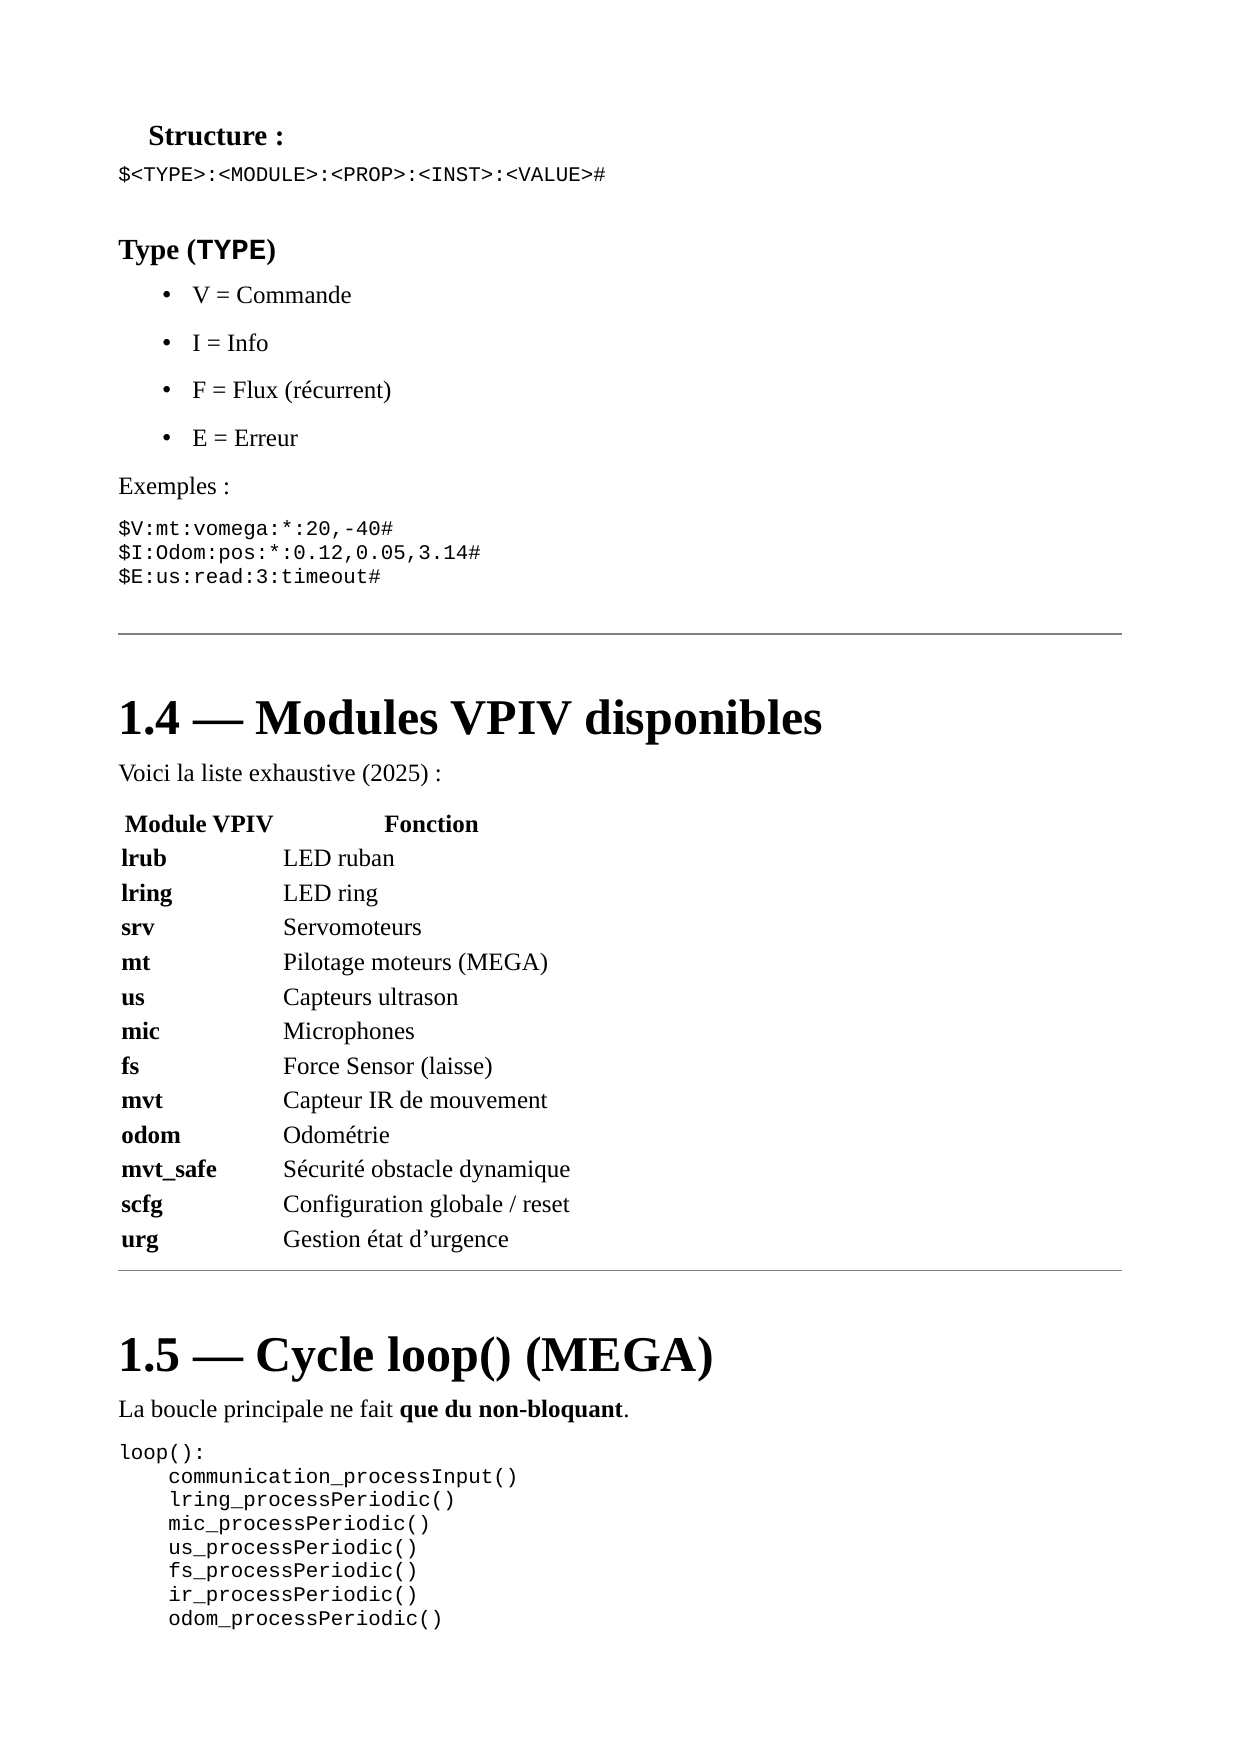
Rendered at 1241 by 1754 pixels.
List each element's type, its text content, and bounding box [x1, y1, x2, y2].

table_cell Odométrie [280, 1117, 583, 1152]
table_cell mic [118, 1013, 280, 1048]
text odom_processPeriodic() [118, 1608, 1122, 1631]
table_cell urg [118, 1221, 280, 1255]
text communication_processInput() [118, 1466, 1122, 1489]
text lring_processPeriodic() [118, 1489, 1122, 1513]
table_header Fonction [280, 806, 583, 840]
table_cell Sécurité obstacle dynamique [280, 1152, 583, 1186]
list I = Info [162, 328, 1122, 357]
text us_processPeriodic() [118, 1537, 1122, 1560]
table_cell Force Sensor (laisse) [280, 1048, 583, 1082]
text ir_processPeriodic() [118, 1584, 1122, 1608]
table_cell Capteur IR de mouvement [280, 1083, 583, 1117]
table_cell srv [118, 910, 280, 944]
list F = Flux (récurrent) [162, 376, 1122, 404]
table_cell mt [118, 944, 280, 979]
text $<TYPE>:<MODULE>:<PROP>:<INST>:<VALUE># [118, 164, 1122, 188]
subtitle 1.4 — Modules VPIV disponibles [118, 688, 1122, 746]
table_cell LED ruban [280, 840, 583, 875]
table_cell Pilotage moteurs (MEGA) [280, 944, 583, 979]
table_cell mvt [118, 1083, 280, 1117]
table_cell Gestion état d’urgence [280, 1221, 583, 1255]
text $I:Odom:pos:*:0.12,0.05,3.14# [118, 542, 1122, 566]
table_cell lrub [118, 840, 280, 875]
text Exemples : [118, 471, 1122, 499]
table_cell fs [118, 1048, 280, 1082]
table_cell us [118, 979, 280, 1013]
table_cell scfg [118, 1186, 280, 1221]
text La boucle principale ne fait que du non-bloquant. [118, 1394, 1122, 1423]
list V = Commande [162, 280, 1122, 309]
text loop(): [118, 1442, 1122, 1466]
table_header Module VPIV [118, 806, 280, 840]
text fs_processPeriodic() [118, 1560, 1122, 1584]
table_cell odom [118, 1117, 280, 1152]
list E = Erreur [162, 423, 1122, 452]
subtitle Type (TYPE) [118, 232, 1122, 268]
table_cell Configuration globale / reset [280, 1186, 583, 1221]
subtitle 1.5 — Cycle loop() (MEGA) [118, 1324, 1122, 1382]
table_cell lring [118, 875, 280, 909]
text $V:mt:vomega:*:20,-40# [118, 518, 1122, 542]
table_cell mvt_safe [118, 1152, 280, 1186]
table_cell Microphones [280, 1013, 583, 1048]
subtitle 🔤 Structure : [118, 118, 1122, 152]
table_cell Capteurs ultrason [280, 979, 583, 1013]
table_cell LED ring [280, 875, 583, 909]
text Voici la liste exhaustive (2025) : [118, 758, 1122, 787]
table_cell Servomoteurs [280, 910, 583, 944]
text mic_processPeriodic() [118, 1513, 1122, 1537]
text $E:us:read:3:timeout# [118, 566, 1122, 589]
